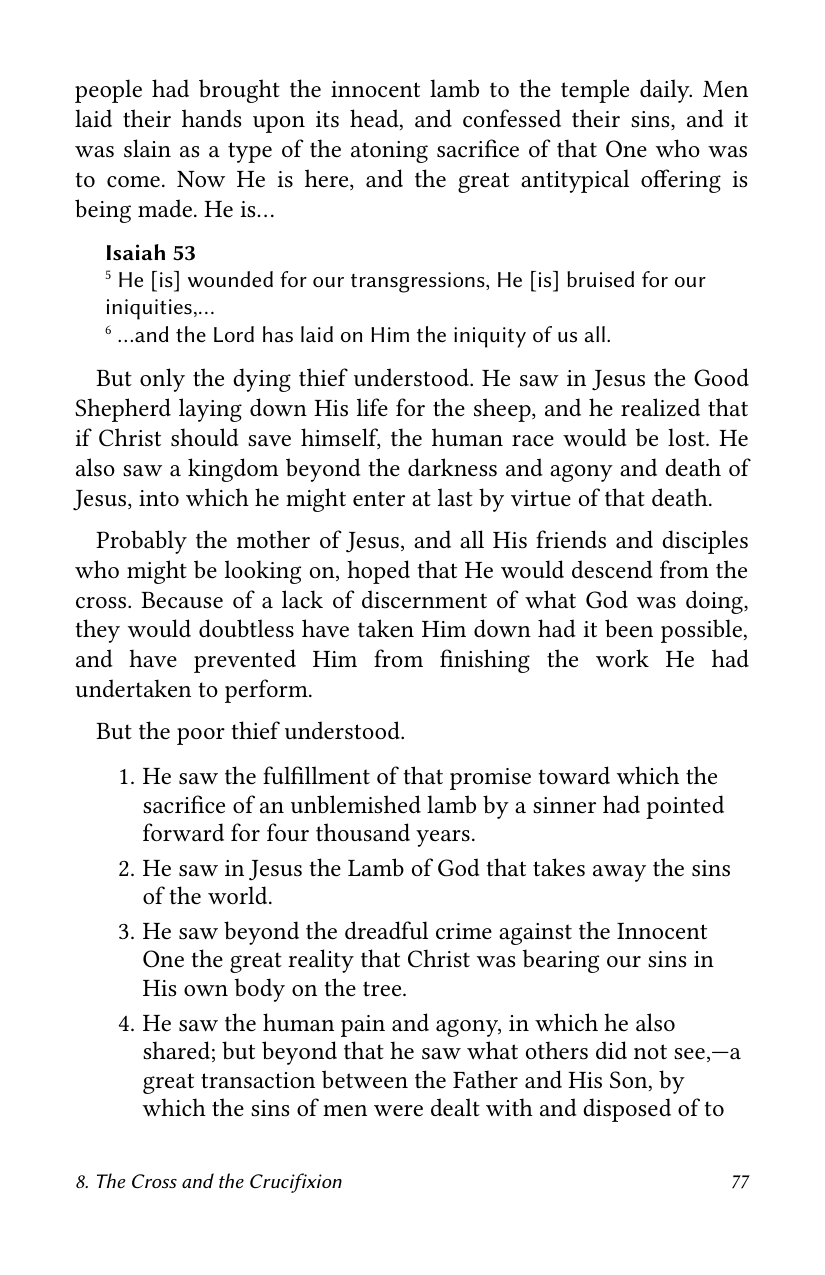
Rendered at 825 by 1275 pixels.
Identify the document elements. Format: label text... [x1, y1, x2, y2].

text 5 He [is] wounded for our transgressions, He [is] bruised for our iniquities,… [105, 267, 720, 321]
list He saw beyond the dreadful crime against the Innocent One the great reality that Christ was bearing our sins in His own body on the tree. [135, 917, 750, 1003]
text But only the dying thief understood. He saw in Jesus the Good Shepherd laying down His life for the sheep, and he realized that if Christ should save himself, the human race would be lost. He also saw a kingdom beyond the darkness and agony and death of Jesus, into which he might enter at last by virtue of that death. [75, 364, 750, 512]
text But the poor thief understood. [75, 717, 750, 746]
list He saw in Jesus the Lamb of God that takes away the sins of the world. [135, 854, 750, 911]
text people had brought the innocent lamb to the temple daily. Men laid their hands upon its head, and confessed their sins, and it was slain as a type of the atoning sacrifice of that One who was to come. Now He is here, and the great antitypical offering is being made. He is… [75, 75, 750, 223]
text 6 ...and the Lord has laid on Him the iniquity of us all. [105, 322, 720, 348]
text Isaiah 53 [105, 239, 750, 266]
list He saw the fulfillment of that promise toward which the sacrifice of an unblemished lamb by a sinner had pointed forward for four thousand years. [135, 762, 750, 848]
text Probably the mother of Jesus, and all His friends and disciples who might be looking on, hoped that He would descend from the cross. Because of a lack of discernment of what God was doing, they would doubtless have taken Him down had it been possible, and have prevented Him from finishing the work He had undertaken to perform. [75, 526, 750, 704]
list He saw the human pain and agony, in which he also shared; but beyond that he saw what others did not see,—a great transaction between the Father and His Son, by which the sins of men were dealt with and disposed of to [135, 1009, 750, 1123]
